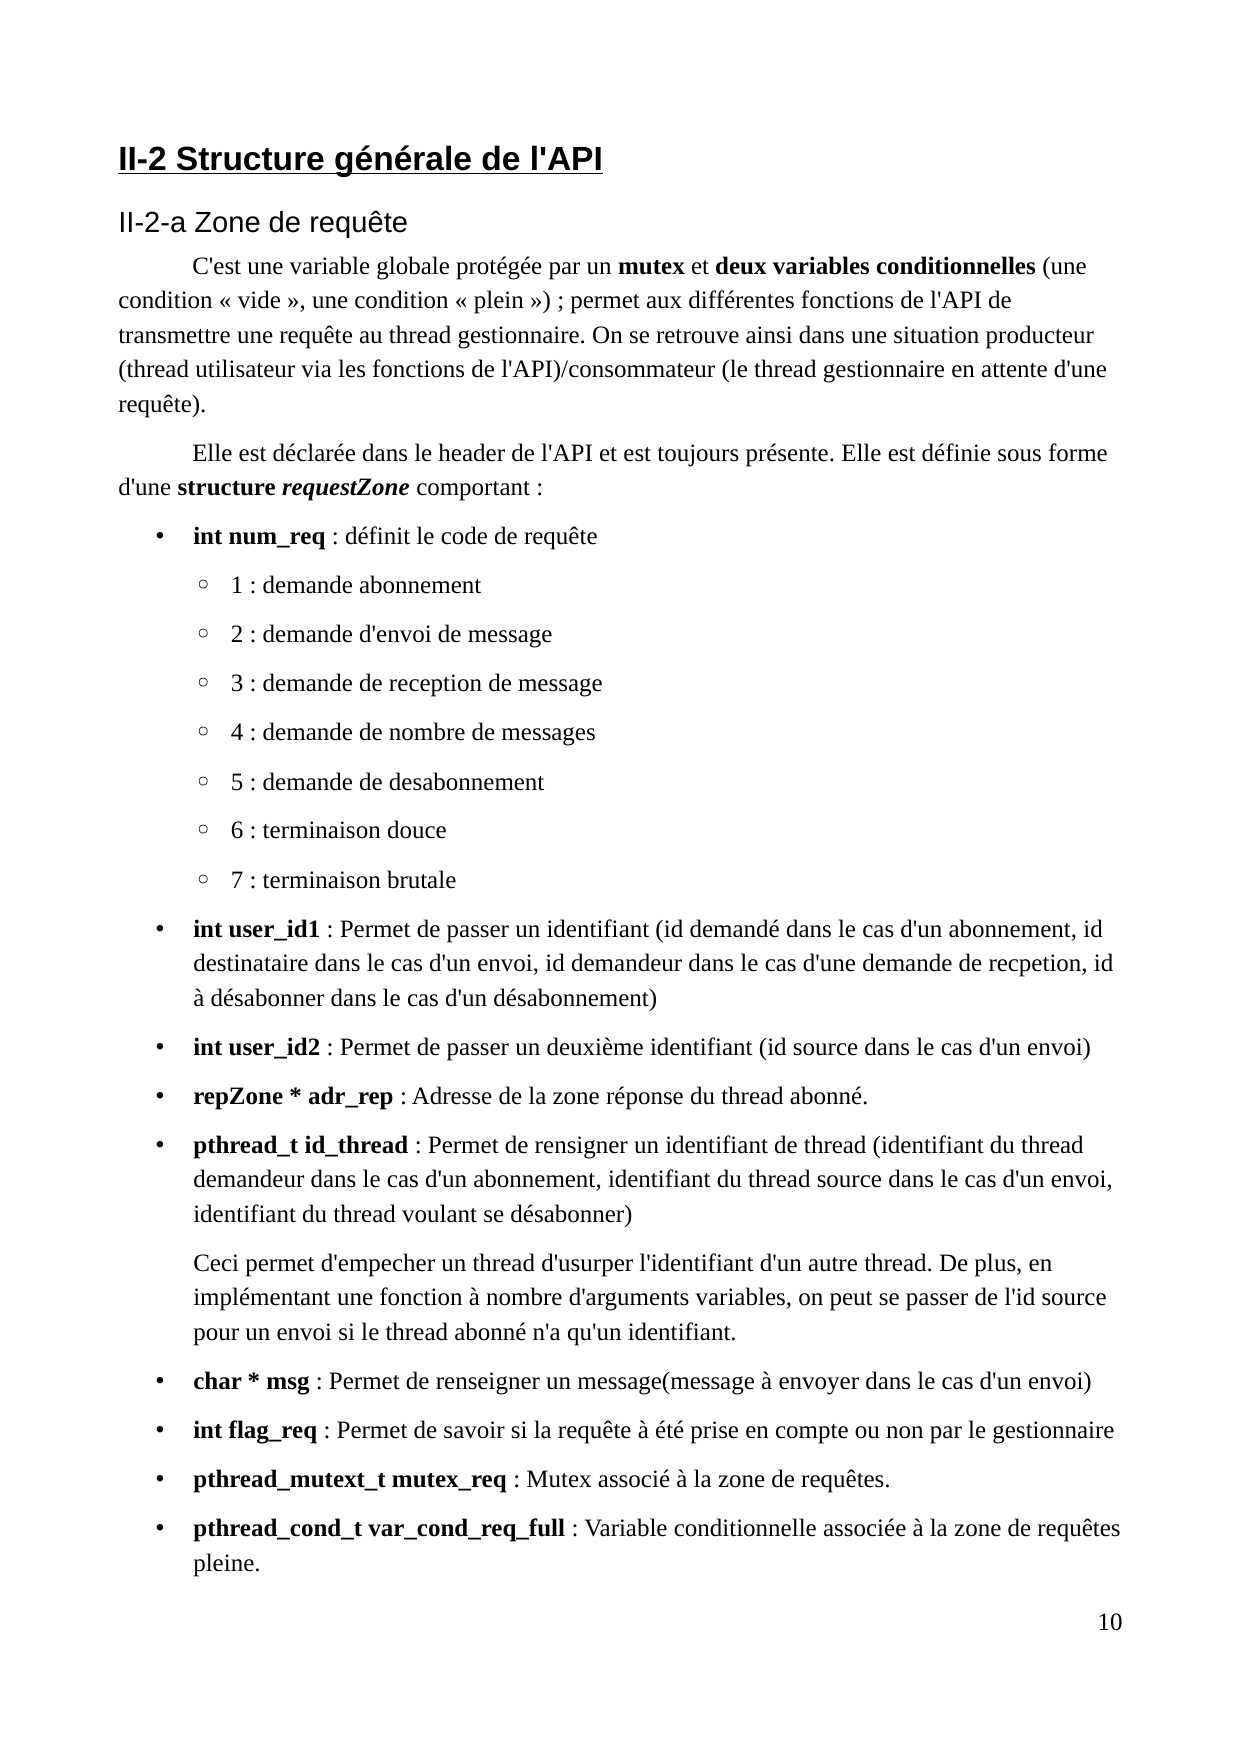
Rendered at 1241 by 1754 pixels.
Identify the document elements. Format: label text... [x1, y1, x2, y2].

subtitle II-2-a Zone de requête [118, 205, 1122, 238]
subtitle II-2 Structure générale de l'API [118, 139, 1122, 178]
list int num_req : définit le code de requête [156, 521, 1122, 550]
list repZone * adr_rep : Adresse de la zone réponse du thread abonné. [156, 1081, 1122, 1109]
list pthread_cond_t var_cond_req_full : Variable conditionnelle associée à la zone de requêtes pleine. [156, 1513, 1122, 1576]
list pthread_t id_thread : Permet de rensigner un identifiant de thread (identifiant du thread demandeur dans le cas d'un abonnement, identifiant du thread source dans le cas d'un envoi, identifiant du thread voulant se désabonner) [156, 1130, 1122, 1228]
list char * msg : Permet de renseigner un message(message à envoyer dans le cas d'un envoi) [156, 1366, 1122, 1395]
list pthread_mutext_t mutex_req : Mutex associé à la zone de requêtes. [156, 1464, 1122, 1493]
list Ceci permet d'empecher un thread d'usurper l'identifiant d'un autre thread. De plus, en implémentant une fonction à nombre d'arguments variables, on peut se passer de l'id source pour un envoi si le thread abonné n'a qu'un identifiant. [156, 1248, 1122, 1346]
list int flag_req : Permet de savoir si la requête à été prise en compte ou non par le gestionnaire [156, 1415, 1122, 1444]
list int user_id2 : Permet de passer un deuxième identifiant (id source dans le cas d'un envoi) [156, 1032, 1122, 1061]
text Elle est déclarée dans le header de l'API et est toujours présente. Elle est définie sous forme d'une structure requestZone comportant : [118, 438, 1122, 501]
list 5 : demande de desabonnement [193, 767, 1122, 795]
list 3 : demande de reception de message [193, 668, 1122, 697]
text C'est une variable globale protégée par un mutex et deux variables conditionnelles (une condition « vide », une condition « plein ») ; permet aux différentes fonctions de l'API de transmettre une requête au thread gestionnaire. On se retrouve ainsi dans une situation producteur (thread utilisateur via les fonctions de l'API)/consommateur (le thread gestionnaire en attente d'une requête). [118, 251, 1122, 417]
list 4 : demande de nombre de messages [193, 717, 1122, 746]
list 6 : terminaison douce [193, 816, 1122, 844]
list 2 : demande d'envoi de message [193, 619, 1122, 648]
list 7 : terminaison brutale [193, 865, 1122, 893]
list int user_id1 : Permet de passer un identifiant (id demandé dans le cas d'un abonnement, id destinataire dans le cas d'un envoi, id demandeur dans le cas d'une demande de recpetion, id à désabonner dans le cas d'un désabonnement) [156, 914, 1122, 1011]
list 1 : demande abonnement [193, 570, 1122, 599]
